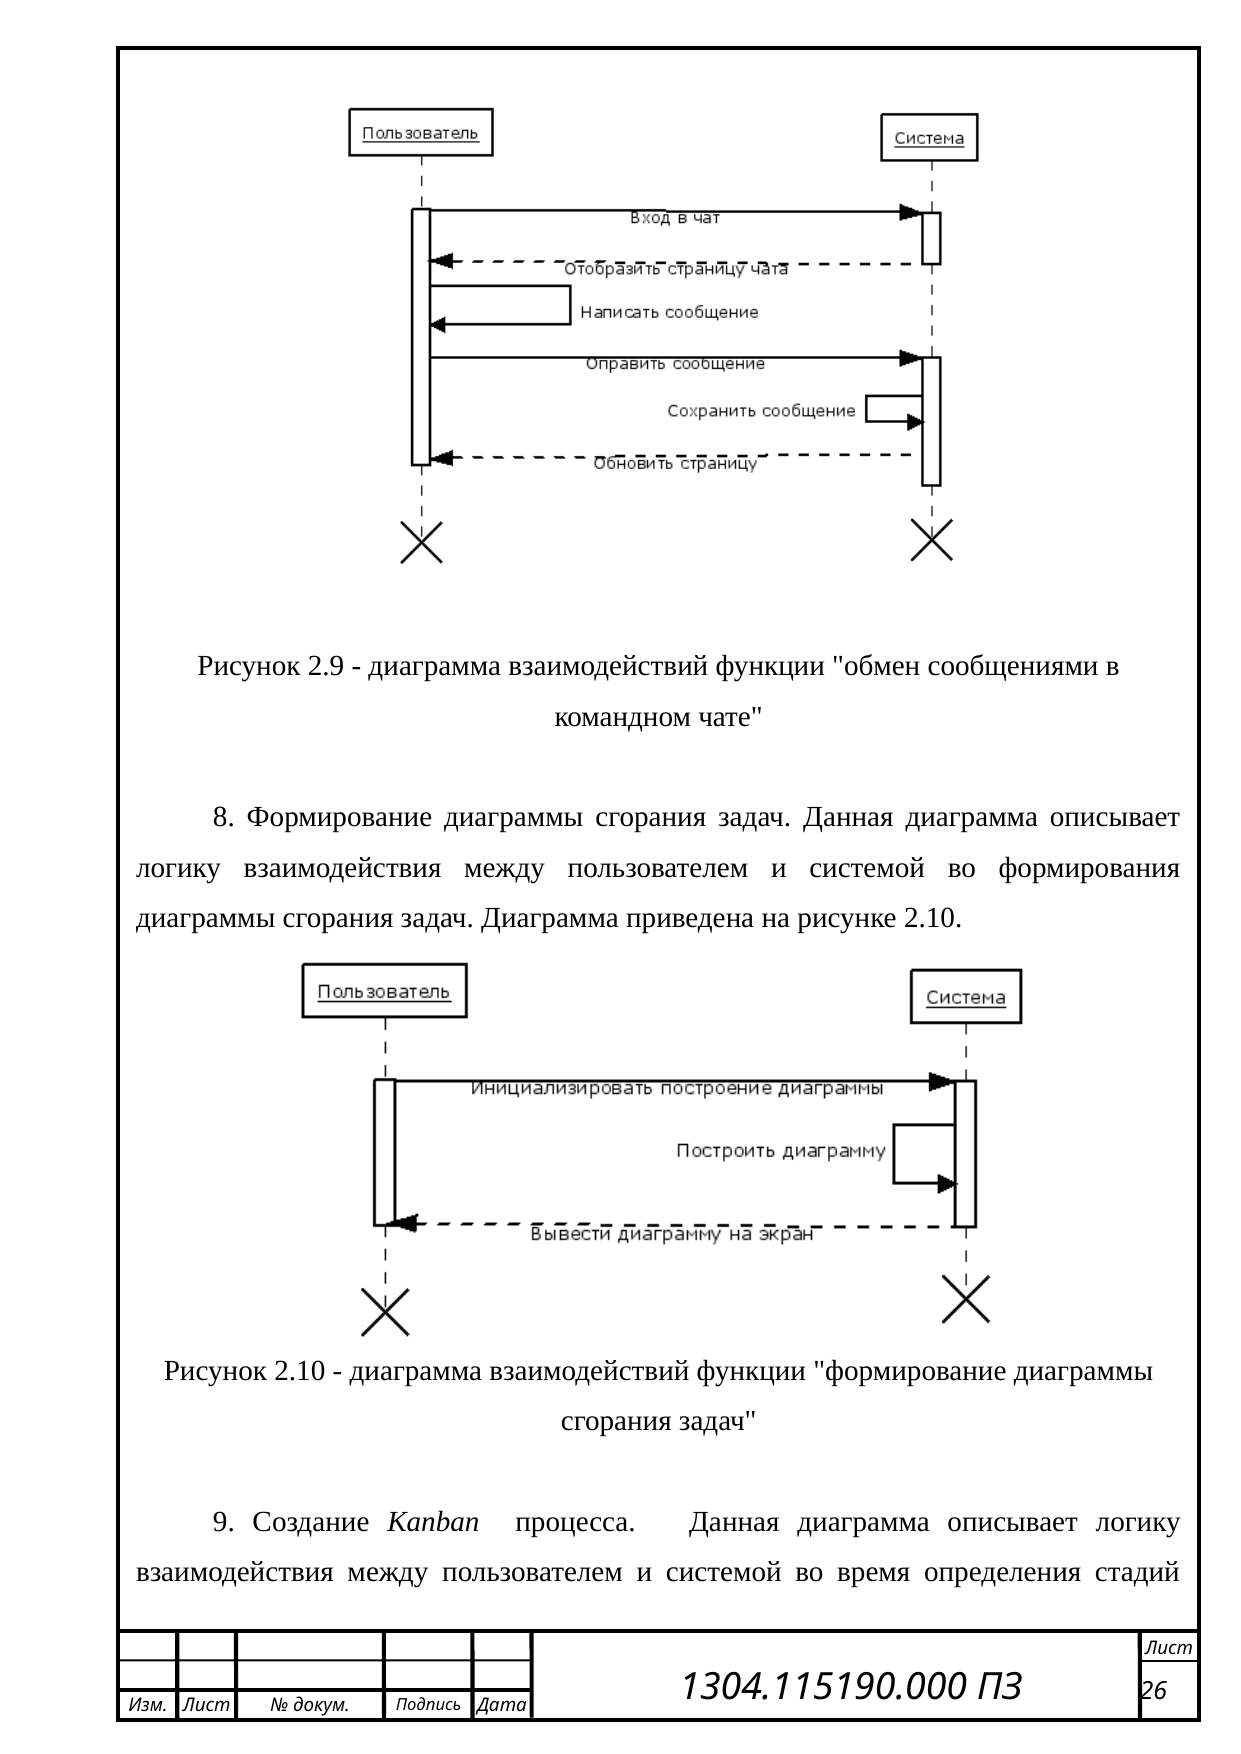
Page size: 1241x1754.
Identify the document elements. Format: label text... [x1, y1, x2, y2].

picture [337, 95, 980, 565]
text Рисунок 2.10 - диаграмма взаимодействий функции "формирование диаграммы сгорания задач" [136, 1353, 1181, 1437]
text 8. Формирование диаграммы сгорания задач. Данная диаграмма описывает логику взаимодействия между пользователем и системой во формирования диаграммы сгорания задач. Диаграмма приведена на рисунке 2.10. [136, 799, 1181, 933]
text 9. Создание Kanban процесса. Данная диаграмма описывает логику взаимодействия между пользователем и системой во время определения стадий [136, 1504, 1181, 1588]
picture [293, 950, 1024, 1338]
text Рисунок 2.9 - диаграмма взаимодействий функции "обмен сообщениями в командном чате" [136, 648, 1181, 732]
